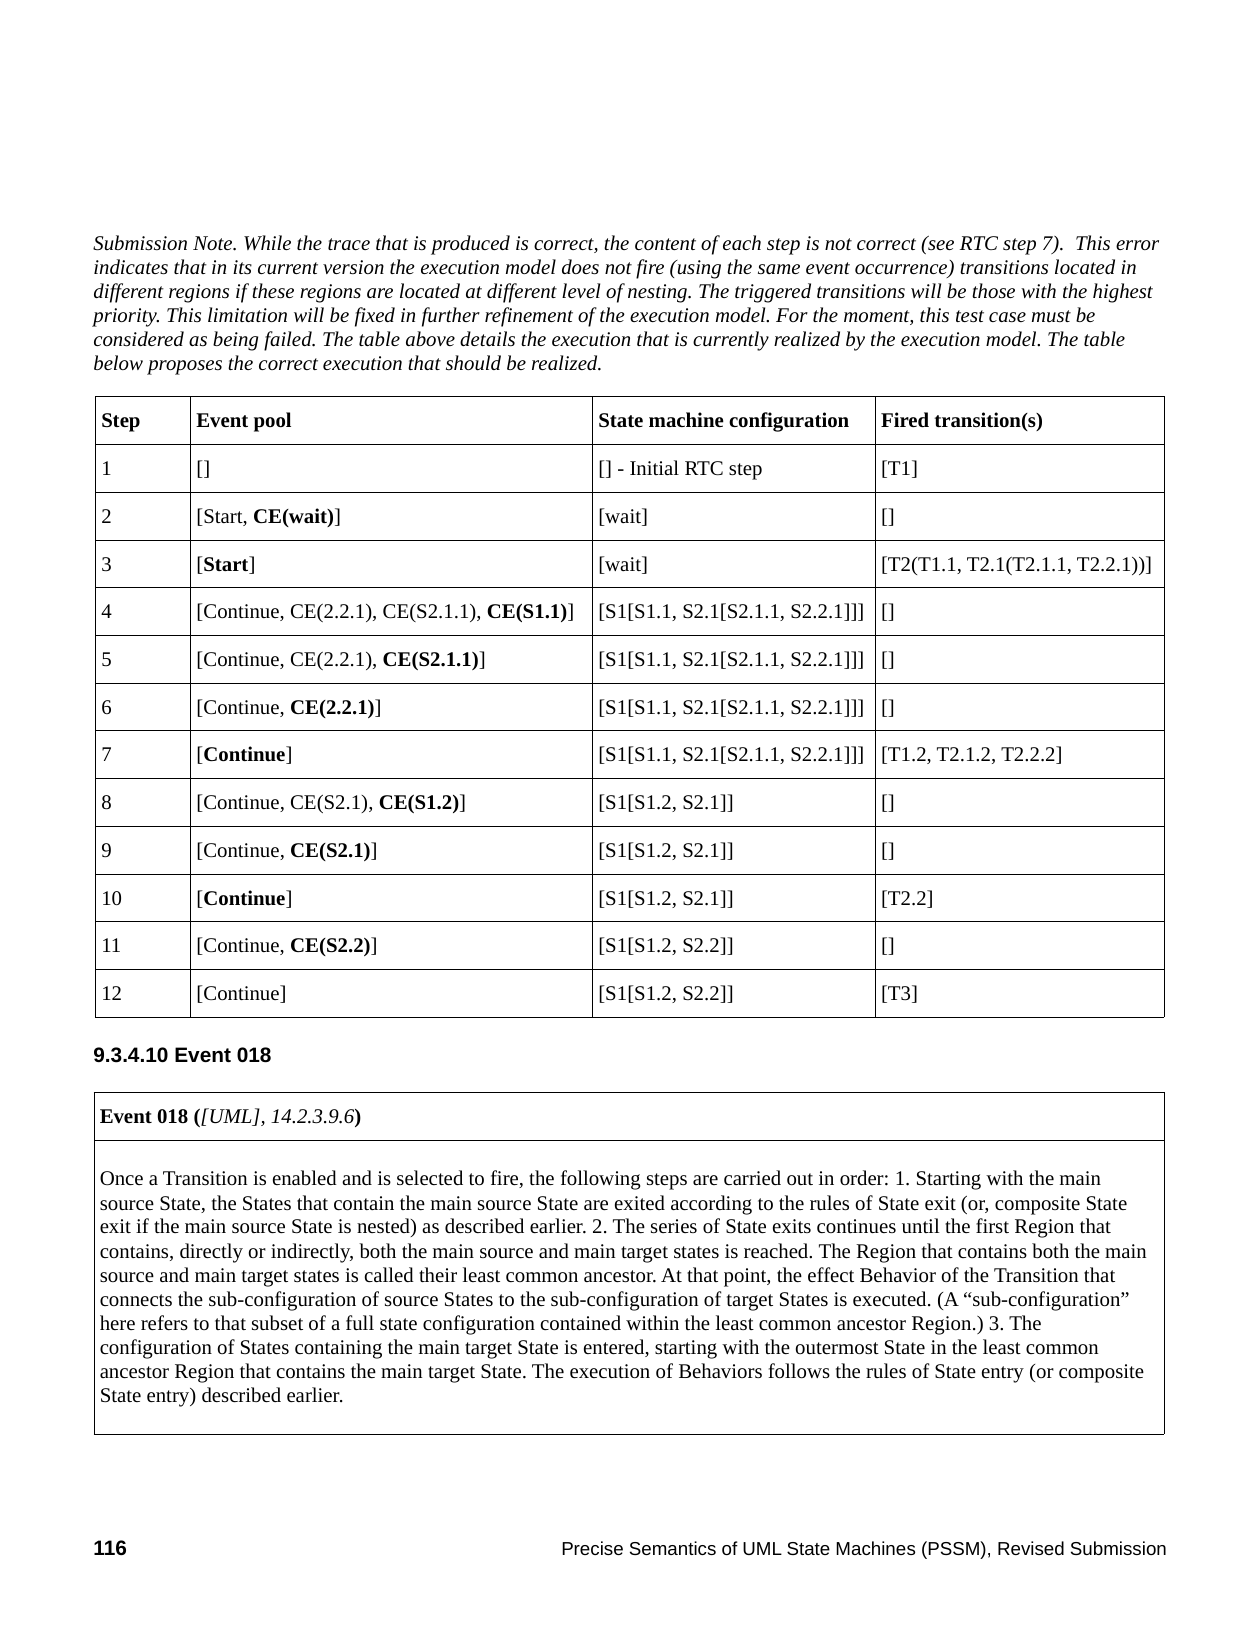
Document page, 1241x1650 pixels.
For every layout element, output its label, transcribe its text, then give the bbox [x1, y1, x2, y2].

table_cell [Continue] [191, 875, 592, 921]
table_cell Once a Transition is enabled and is selected to fire, the following steps are carried out in order: 1. Starting with the main source State, the States that contain the main source State are exited according to the rules of State exit (or, composite State exit if the main source State is nested) as described earlier. 2. The series of State exits continues until the first Region that contains, directly or indirectly, both the main source and main target states is reached. The Region that contains both the main source and main target states is called their least common ancestor. At that point, the effect Behavior of the Transition that connects the sub-configuration of source States to the sub-configuration of target States is executed. (A “sub-configuration” here refers to that subset of a full state configuration contained within the least common ancestor Region.) 3. The configuration of States containing the main target State is entered, starting with the outermost State in the least common ancestor Region that contains the main target State. The execution of Behaviors follows the rules of State entry (or composite State entry) described earlier. [95, 1141, 1164, 1434]
table_header Event pool [191, 397, 592, 444]
table_cell [T3] [876, 970, 1164, 1017]
table_cell [S1[S1.2, S2.1]] [593, 875, 875, 921]
table_cell 12 [96, 970, 190, 1017]
table_cell 1 [96, 445, 190, 492]
table_cell 3 [96, 541, 190, 587]
table_cell [T1] [876, 445, 1164, 492]
subtitle Event 018 [93, 1042, 1164, 1067]
table_cell [wait] [593, 541, 875, 587]
table_cell [S1[S1.2, S2.2]] [593, 970, 875, 1017]
table_cell [] [876, 922, 1164, 969]
table_cell [] [191, 445, 592, 492]
table_cell [S1[S1.1, S2.1[S2.1.1, S2.2.1]]] [593, 636, 875, 683]
table_cell [S1[S1.1, S2.1[S2.1.1, S2.2.1]]] [593, 731, 875, 778]
table_cell [Continue] [191, 970, 592, 1017]
table_cell 2 [96, 493, 190, 539]
table_cell [Continue, CE(2.2.1)] [191, 684, 592, 730]
table_cell 11 [96, 922, 190, 969]
table_header Event 018 ([UML], 14.2.3.9.6) [95, 1093, 1164, 1139]
table_cell [S1[S1.2, S2.1]] [593, 827, 875, 873]
table_cell [] - Initial RTC step [593, 445, 875, 492]
table_cell [] [876, 684, 1164, 730]
table_cell [Continue, CE(S2.2)] [191, 922, 592, 969]
table_cell [] [876, 779, 1164, 826]
table_cell [T2.2] [876, 875, 1164, 921]
table_cell 8 [96, 779, 190, 826]
table_cell [Continue, CE(2.2.1), CE(S2.1.1)] [191, 636, 592, 683]
table_cell [] [876, 588, 1164, 635]
table_cell [Continue, CE(S2.1), CE(S1.2)] [191, 779, 592, 826]
table_cell 9 [96, 827, 190, 873]
table_cell 10 [96, 875, 190, 921]
table_cell [] [876, 636, 1164, 683]
table_cell [S1[S1.1, S2.1[S2.1.1, S2.2.1]]] [593, 684, 875, 730]
table_cell [Start, CE(wait)] [191, 493, 592, 539]
table_cell [] [876, 493, 1164, 539]
table_cell 6 [96, 684, 190, 730]
text Submission Note. While the trace that is produced is correct, the content of each step is not correct (see RTC step 7). This error indicates that in its current version the execution model does not fire (using the same event occurrence) transitions located in different regions if these regions are located at different level of nesting. The triggered transitions will be those with the highest priority. This limitation will be fixed in further refinement of the execution model. For the moment, this test case must be considered as being failed. The table above details the execution that is currently realized by the execution model. The table below proposes the correct execution that should be realized. [93, 231, 1164, 375]
table_cell [S1[S1.2, S2.1]] [593, 779, 875, 826]
table_cell [S1[S1.2, S2.2]] [593, 922, 875, 969]
table_cell [Continue, CE(S2.1)] [191, 827, 592, 873]
table_cell [Start] [191, 541, 592, 587]
table_cell 5 [96, 636, 190, 683]
table_cell [S1[S1.1, S2.1[S2.1.1, S2.2.1]]] [593, 588, 875, 635]
table_cell [Continue] [191, 731, 592, 778]
table_cell [Continue, CE(2.2.1), CE(S2.1.1), CE(S1.1)] [191, 588, 592, 635]
table_cell [wait] [593, 493, 875, 539]
table_cell [] [876, 827, 1164, 873]
table_cell [T1.2, T2.1.2, T2.2.2] [876, 731, 1164, 778]
table_cell 4 [96, 588, 190, 635]
table_header State machine configuration [593, 397, 875, 444]
table_header Step [96, 397, 190, 444]
table_header Fired transition(s) [876, 397, 1164, 444]
table_cell [T2(T1.1, T2.1(T2.1.1, T2.2.1))] [876, 541, 1164, 587]
table_cell 7 [96, 731, 190, 778]
